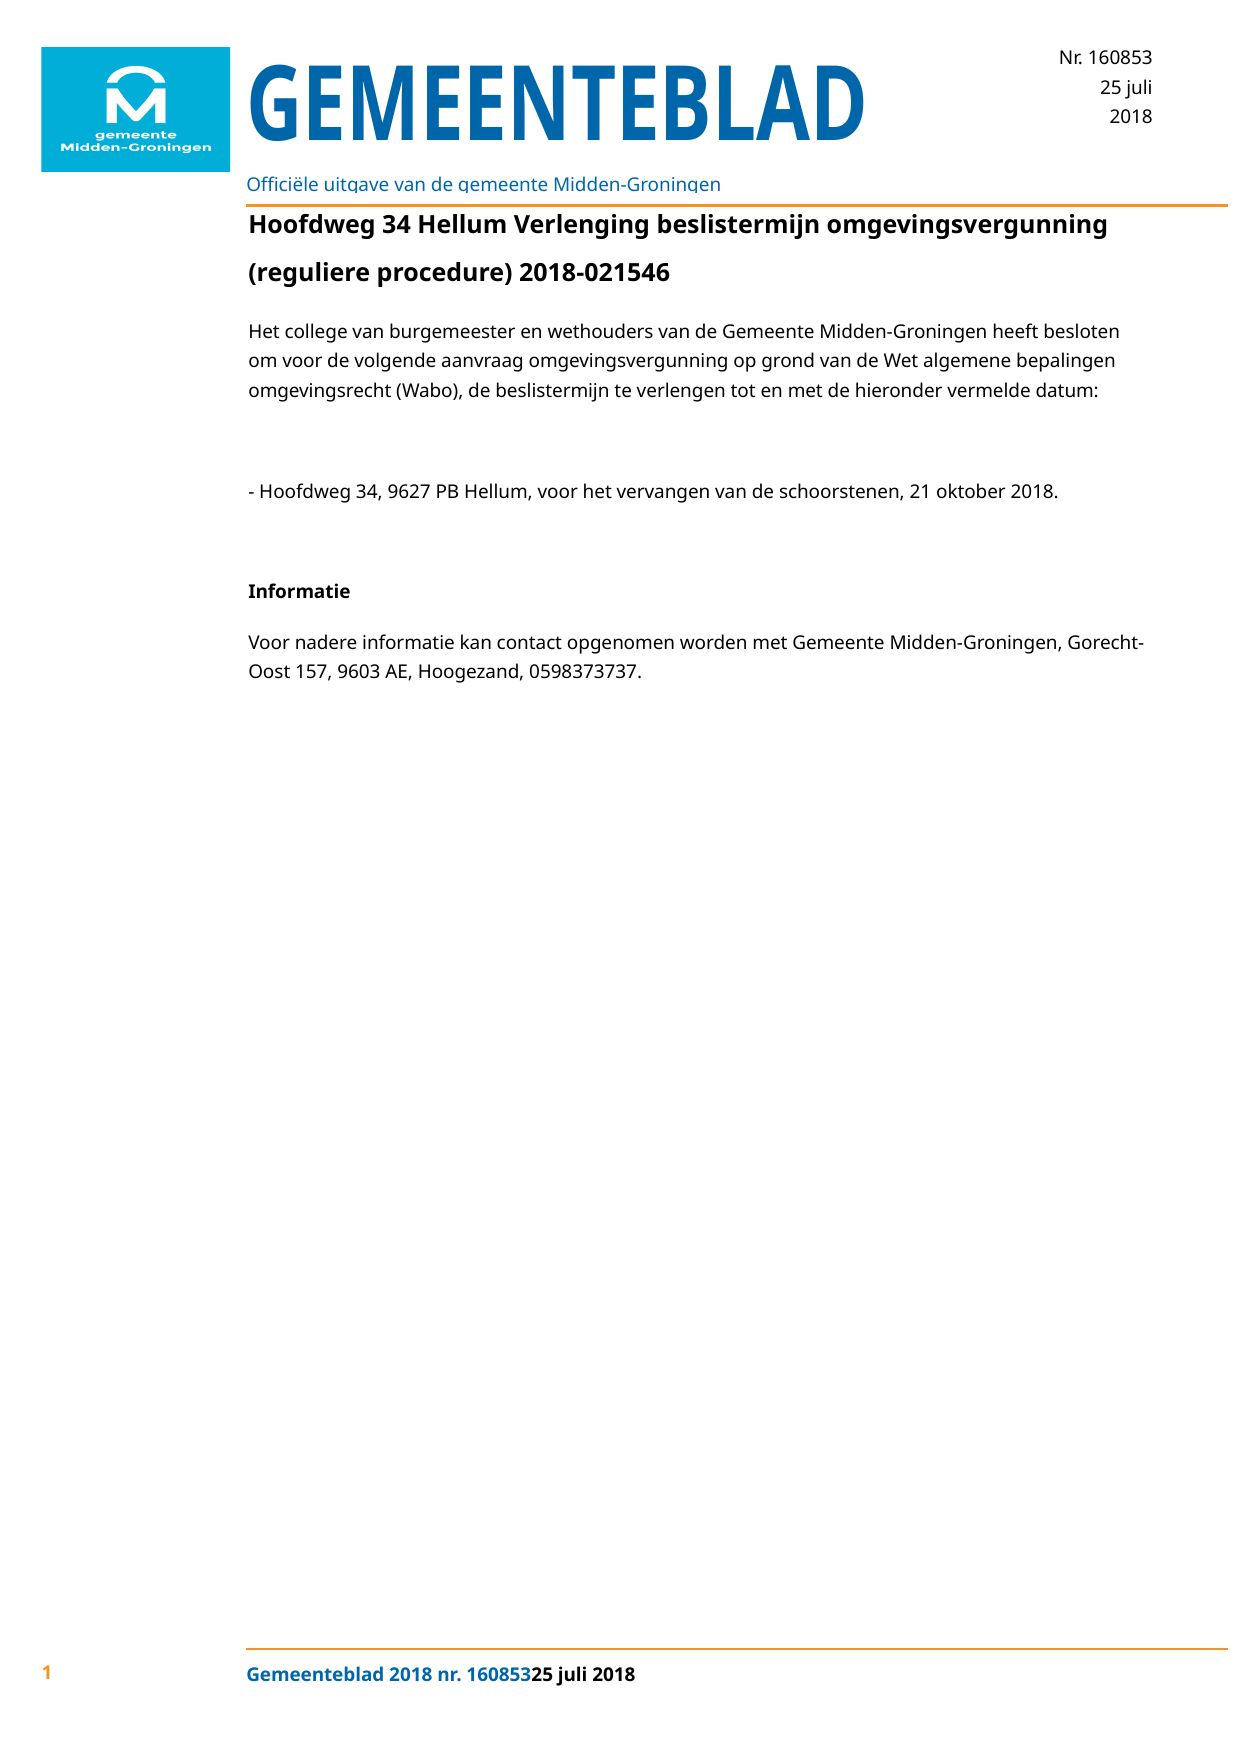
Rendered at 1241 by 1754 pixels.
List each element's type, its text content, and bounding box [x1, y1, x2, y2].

text Hoofdweg 34 Hellum Verlenging beslistermijn omgevingsvergunning (reguliere procedure) 2018-021546 [248, 207, 1152, 288]
picture [184, 146, 190, 153]
text Voor nadere informatie kan contact opgenomen worden met Gemeente Midden-Groningen, Gorecht-Oost 157, 9603 AE, Hoogezand, 0598373737. [248, 629, 1152, 684]
picture [108, 66, 164, 82]
text - Hoofdweg 34, 9627 PB Hellum, voor het vervangen van de schoorstenen, 21 oktober 2018. [248, 478, 1152, 504]
text Informatie [248, 579, 1152, 604]
picture [107, 89, 165, 122]
text Het college van burgemeester en wethouders van de Gemeente Midden-Groningen heeft besloten om voor de volgende aanvraag omgevingsvergunning op grond van de Wet algemene bepalingen omgevingsrecht (Wabo), de beslistermijn te verlengen tot en met de hieronder vermelde datum: [248, 318, 1152, 403]
